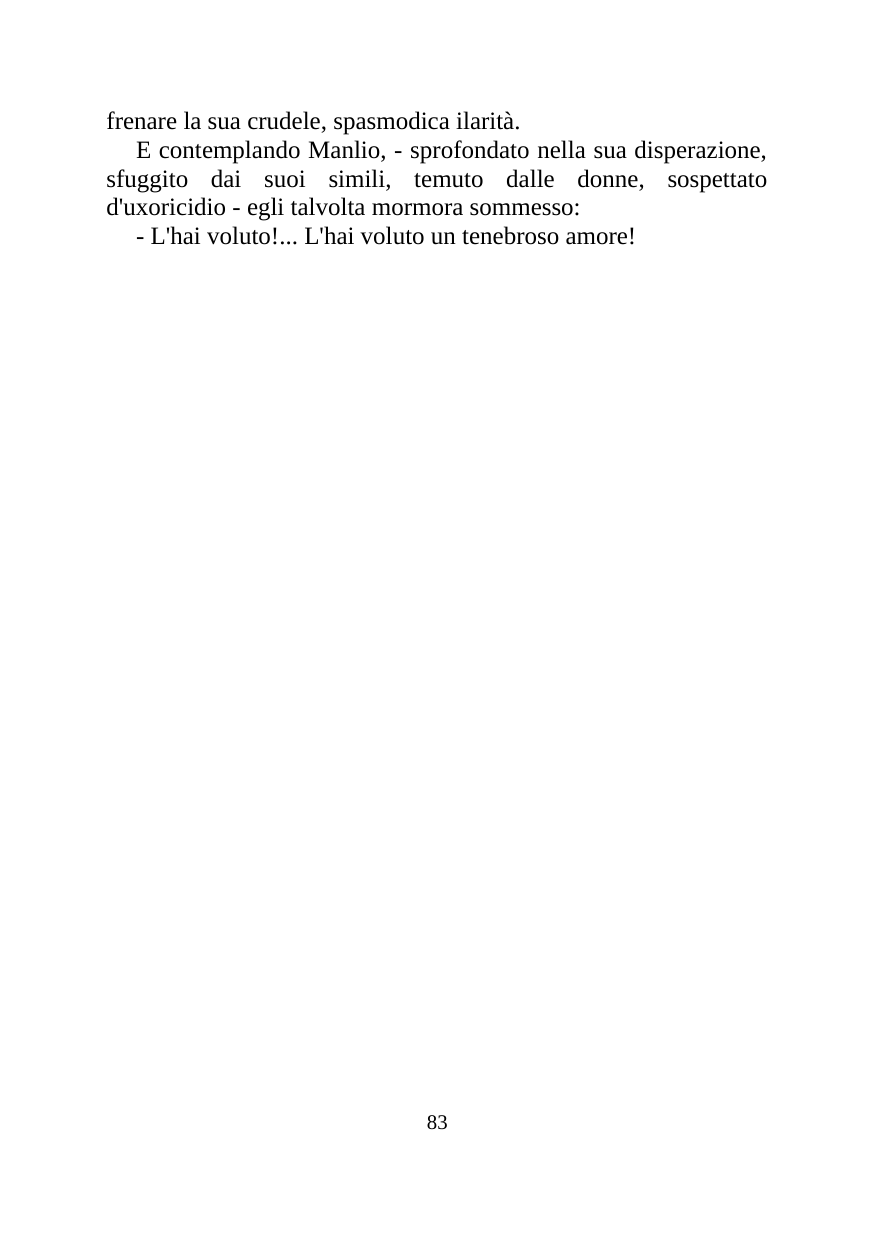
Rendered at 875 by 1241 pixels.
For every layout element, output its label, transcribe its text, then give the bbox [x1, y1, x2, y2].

text E contemplando Manlio, - sprofondato nella sua disperazione, sfuggito dai suoi simili, temuto dalle donne, sospettato d'uxoricidio - egli talvolta mormora sommesso: [106, 135, 768, 221]
text frenare la sua crudele, spasmodica ilarità. [106, 106, 768, 135]
text - L'hai voluto!... L'hai voluto un tenebroso amore! [106, 221, 768, 250]
